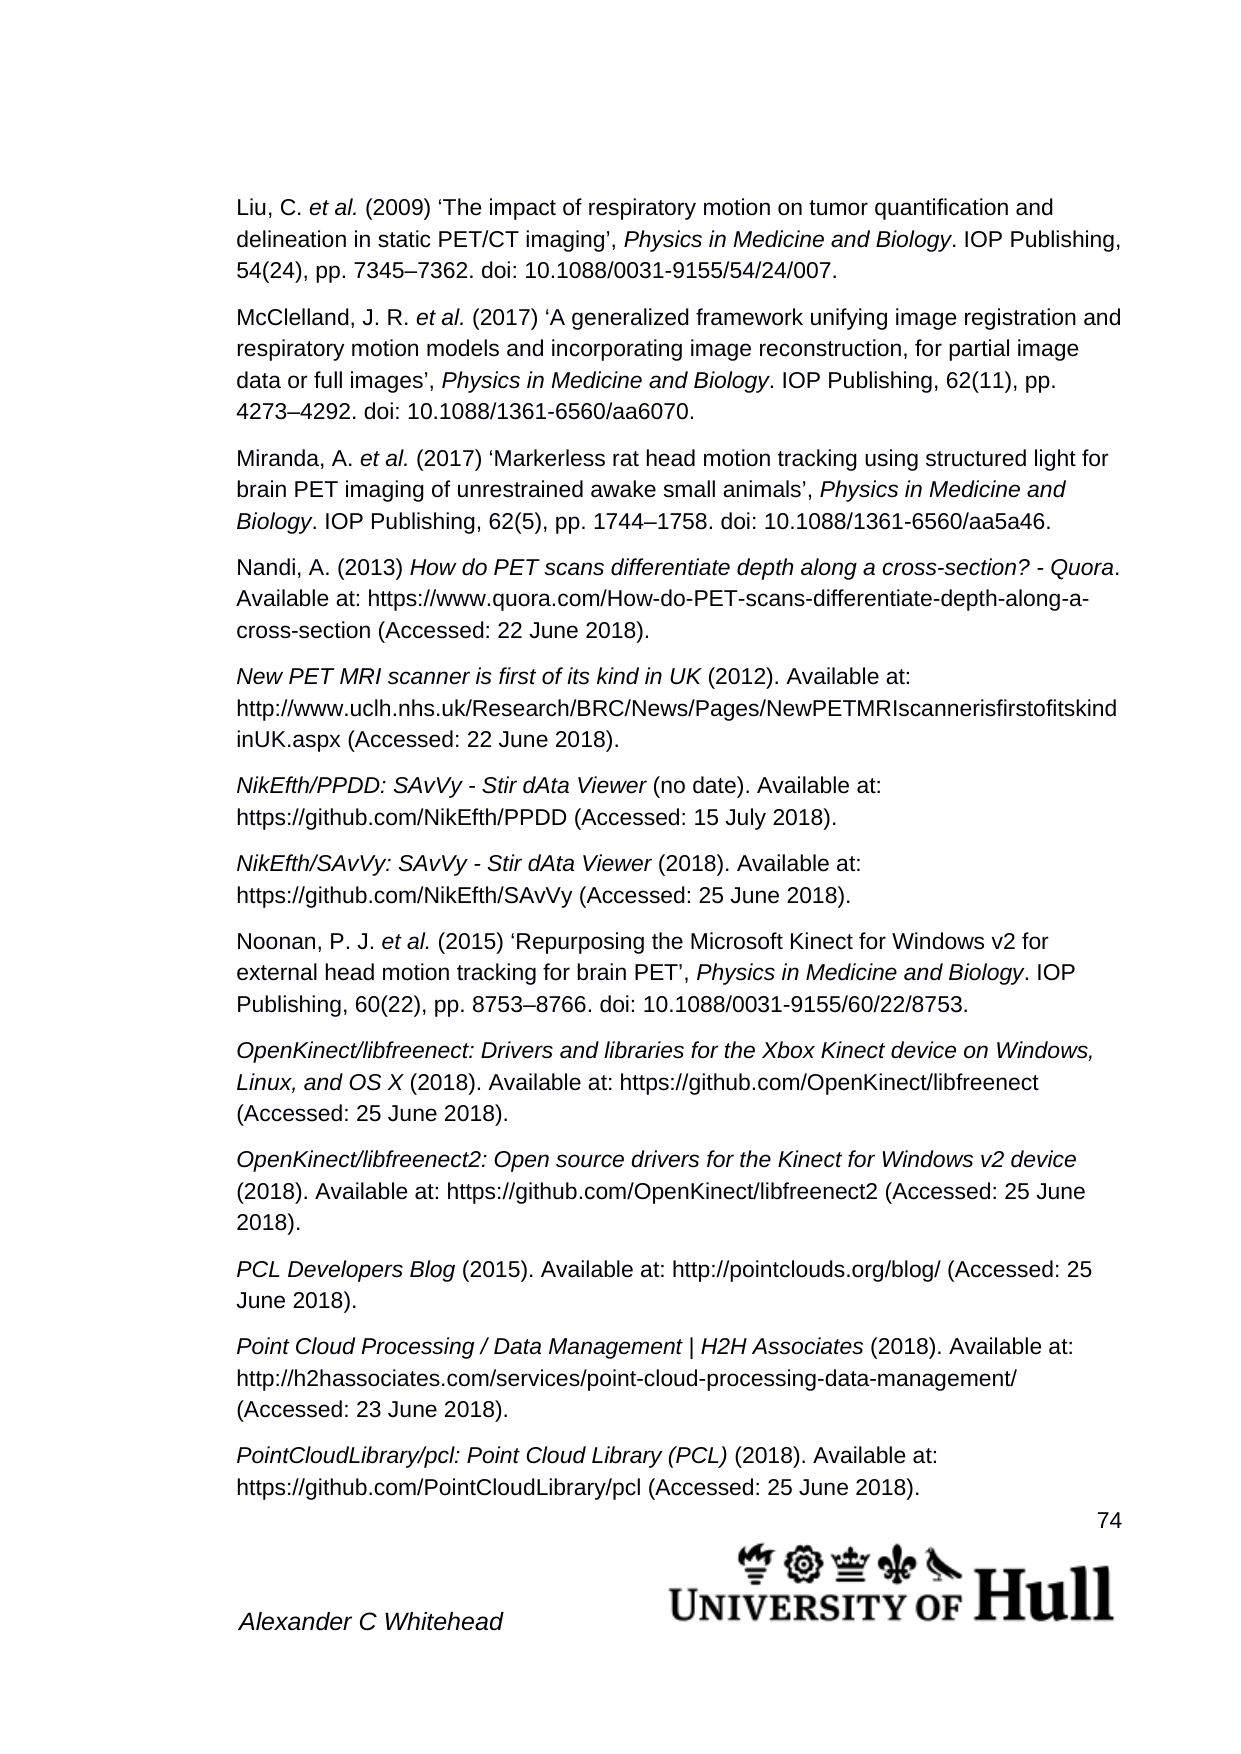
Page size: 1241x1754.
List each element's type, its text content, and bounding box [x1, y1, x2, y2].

text New PET MRI scanner is first of its kind in UK (2012). Available at: http://www.uclh.nhs.uk/Research/BRC/News/Pages/NewPETMRIscannerisfirstofitskindinUK.aspx (Accessed: 22 June 2018). [236, 663, 1122, 752]
text Liu, C. et al. (2009) ‘The impact of respiratory motion on tumor quantification and delineation in static PET/CT imaging’, Physics in Medicine and Biology. IOP Publishing, 54(24), pp. 7345–7362. doi: 10.1088/0031-9155/54/24/007. [236, 194, 1122, 284]
text Point Cloud Processing / Data Management | H2H Associates (2018). Available at: http://h2hassociates.com/services/point-cloud-processing-data-management/ (Accessed: 23 June 2018). [236, 1333, 1122, 1423]
text McClelland, J. R. et al. (2017) ‘A generalized framework unifying image registration and respiratory motion models and incorporating image reconstruction, for partial image data or full images’, Physics in Medicine and Biology. IOP Publishing, 62(11), pp. 4273–4292. doi: 10.1088/1361-6560/aa6070. [236, 304, 1122, 425]
text Noonan, P. J. et al. (2015) ‘Repurposing the Microsoft Kinect for Windows v2 for external head motion tracking for brain PET’, Physics in Medicine and Biology. IOP Publishing, 60(22), pp. 8753–8766. doi: 10.1088/0031-9155/60/22/8753. [236, 928, 1122, 1017]
text OpenKinect/libfreenect2: Open source drivers for the Kinect for Windows v2 device (2018). Available at: https://github.com/OpenKinect/libfreenect2 (Accessed: 25 June 2018). [236, 1146, 1122, 1236]
text Miranda, A. et al. (2017) ‘Markerless rat head motion tracking using structured light for brain PET imaging of unrestrained awake small animals’, Physics in Medicine and Biology. IOP Publishing, 62(5), pp. 1744–1758. doi: 10.1088/1361-6560/aa5a46. [236, 444, 1122, 534]
picture [662, 1533, 1123, 1631]
text PointCloudLibrary/pcl: Point Cloud Library (PCL) (2018). Available at: https://github.com/PointCloudLibrary/pcl (Accessed: 25 June 2018). [236, 1442, 1122, 1500]
text NikEfth/PPDD: SAvVy - Stir dAta Viewer (no date). Available at: https://github.com/NikEfth/PPDD (Accessed: 15 July 2018). [236, 772, 1122, 830]
text Nandi, A. (2013) How do PET scans differentiate depth along a cross-section? - Quora. Available at: https://www.quora.com/How-do-PET-scans-differentiate-depth-along-a-cross-section (Accessed: 22 June 2018). [236, 554, 1122, 643]
text NikEfth/SAvVy: SAvVy - Stir dAta Viewer (2018). Available at: https://github.com/NikEfth/SAvVy (Accessed: 25 June 2018). [236, 850, 1122, 908]
text PCL Developers Blog (2015). Available at: http://pointclouds.org/blog/ (Accessed: 25 June 2018). [236, 1256, 1122, 1313]
text OpenKinect/libfreenect: Drivers and libraries for the Xbox Kinect device on Windows, Linux, and OS X (2018). Available at: https://github.com/OpenKinect/libfreenect (Accessed: 25 June 2018). [236, 1037, 1122, 1126]
